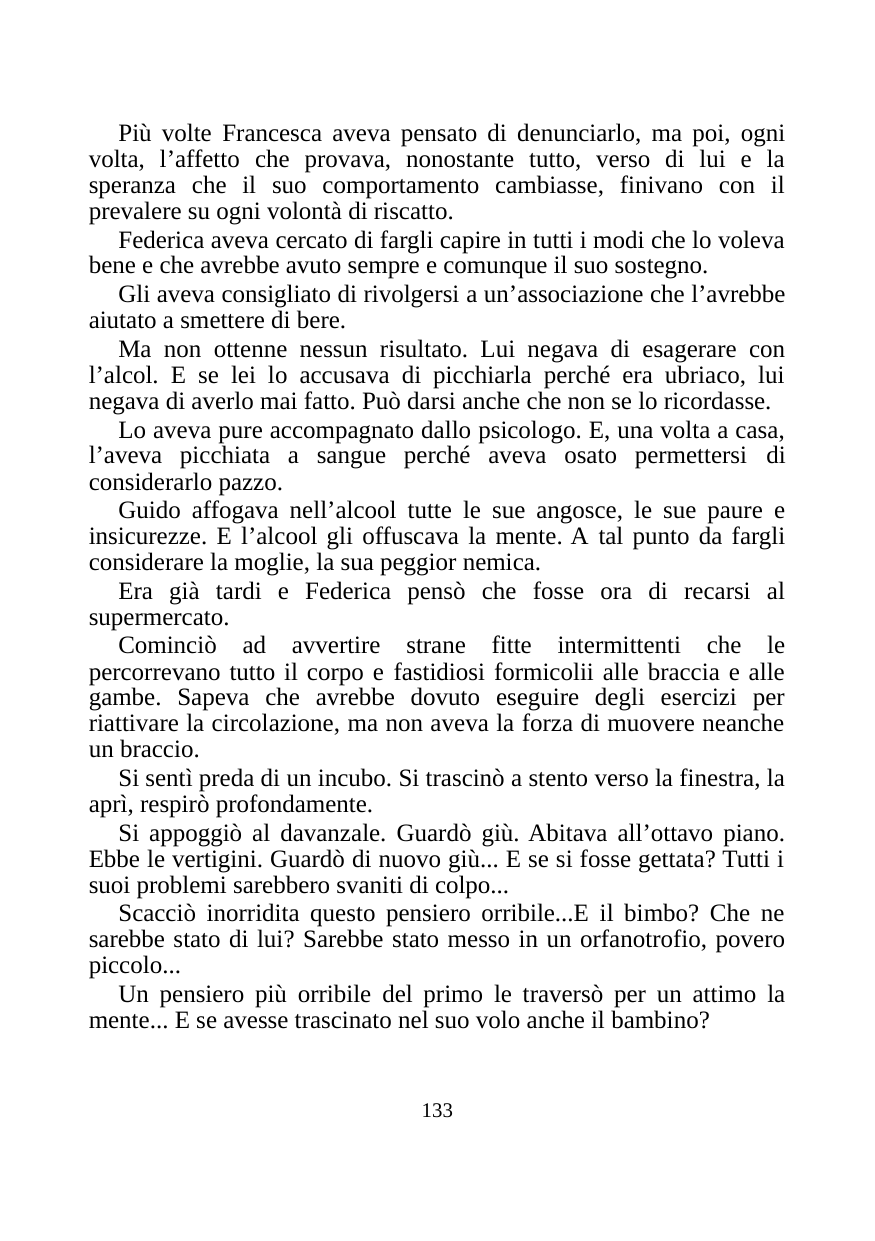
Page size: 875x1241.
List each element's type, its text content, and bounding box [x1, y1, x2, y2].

text Ma non ottenne nessun risultato. Lui negava di esagerare con l’alcol. E se lei lo accusava di picchiarla perché era ubriaco, lui negava di averlo mai fatto. Può darsi anche che non se lo ricordasse. [88, 334, 786, 415]
text Guido affogava nell’alcool tutte le sue angosce, le sue paure e insicurezze. E l’alcool gli offuscava la mente. A tal punto da fargli considerare la moglie, la sua peggior nemica. [88, 495, 786, 576]
text Si sentì preda di un incubo. Si trascinò a stento verso la finestra, la aprì, respirò profondamente. [88, 763, 786, 818]
text Scacciò inorridita questo pensiero orribile...E il bimbo? Che ne sarebbe stato di lui? Sarebbe stato messo in un orfanotrofio, povero piccolo... [88, 898, 786, 979]
text Cominciò ad avvertire strane fitte intermittenti che le percorrevano tutto il corpo e fastidiosi formicolii alle braccia e alle gambe. Sapeva che avrebbe dovuto eseguire degli esercizi per riattivare la circolazione, ma non aveva la forza di muovere neanche un braccio. [88, 631, 786, 763]
text Si appoggiò al davanzale. Guardò giù. Abitava all’ottavo piano. Ebbe le vertigini. Guardò di nuovo giù... E se si fosse gettata? Tutti i suoi problemi sarebbero svaniti di colpo... [88, 818, 786, 898]
text Era già tardi e Federica pensò che fosse ora di recarsi al supermercato. [88, 576, 786, 631]
text Federica aveva cercato di fargli capire in tutti i modi che lo voleva bene e che avrebbe avuto sempre e comunque il suo sostegno. [88, 225, 786, 279]
text Gli aveva consigliato di rivolgersi a un’associazione che l’avrebbe aiutato a smettere di bere. [88, 279, 786, 334]
text Lo aveva pure accompagnato dallo psicologo. E, una volta a casa, l’aveva picchiata a sangue perché aveva osato permettersi di considerarlo pazzo. [88, 415, 786, 495]
text Un pensiero più orribile del primo le traversò per un attimo la mente... E se avesse trascinato nel suo volo anche il bambino? [88, 979, 786, 1034]
text Più volte Francesca aveva pensato di denunciarlo, ma poi, ogni volta, l’affetto che provava, nonostante tutto, verso di lui e la speranza che il suo comportamento cambiasse, finivano con il prevalere su ogni volontà di riscatto. [88, 118, 786, 225]
